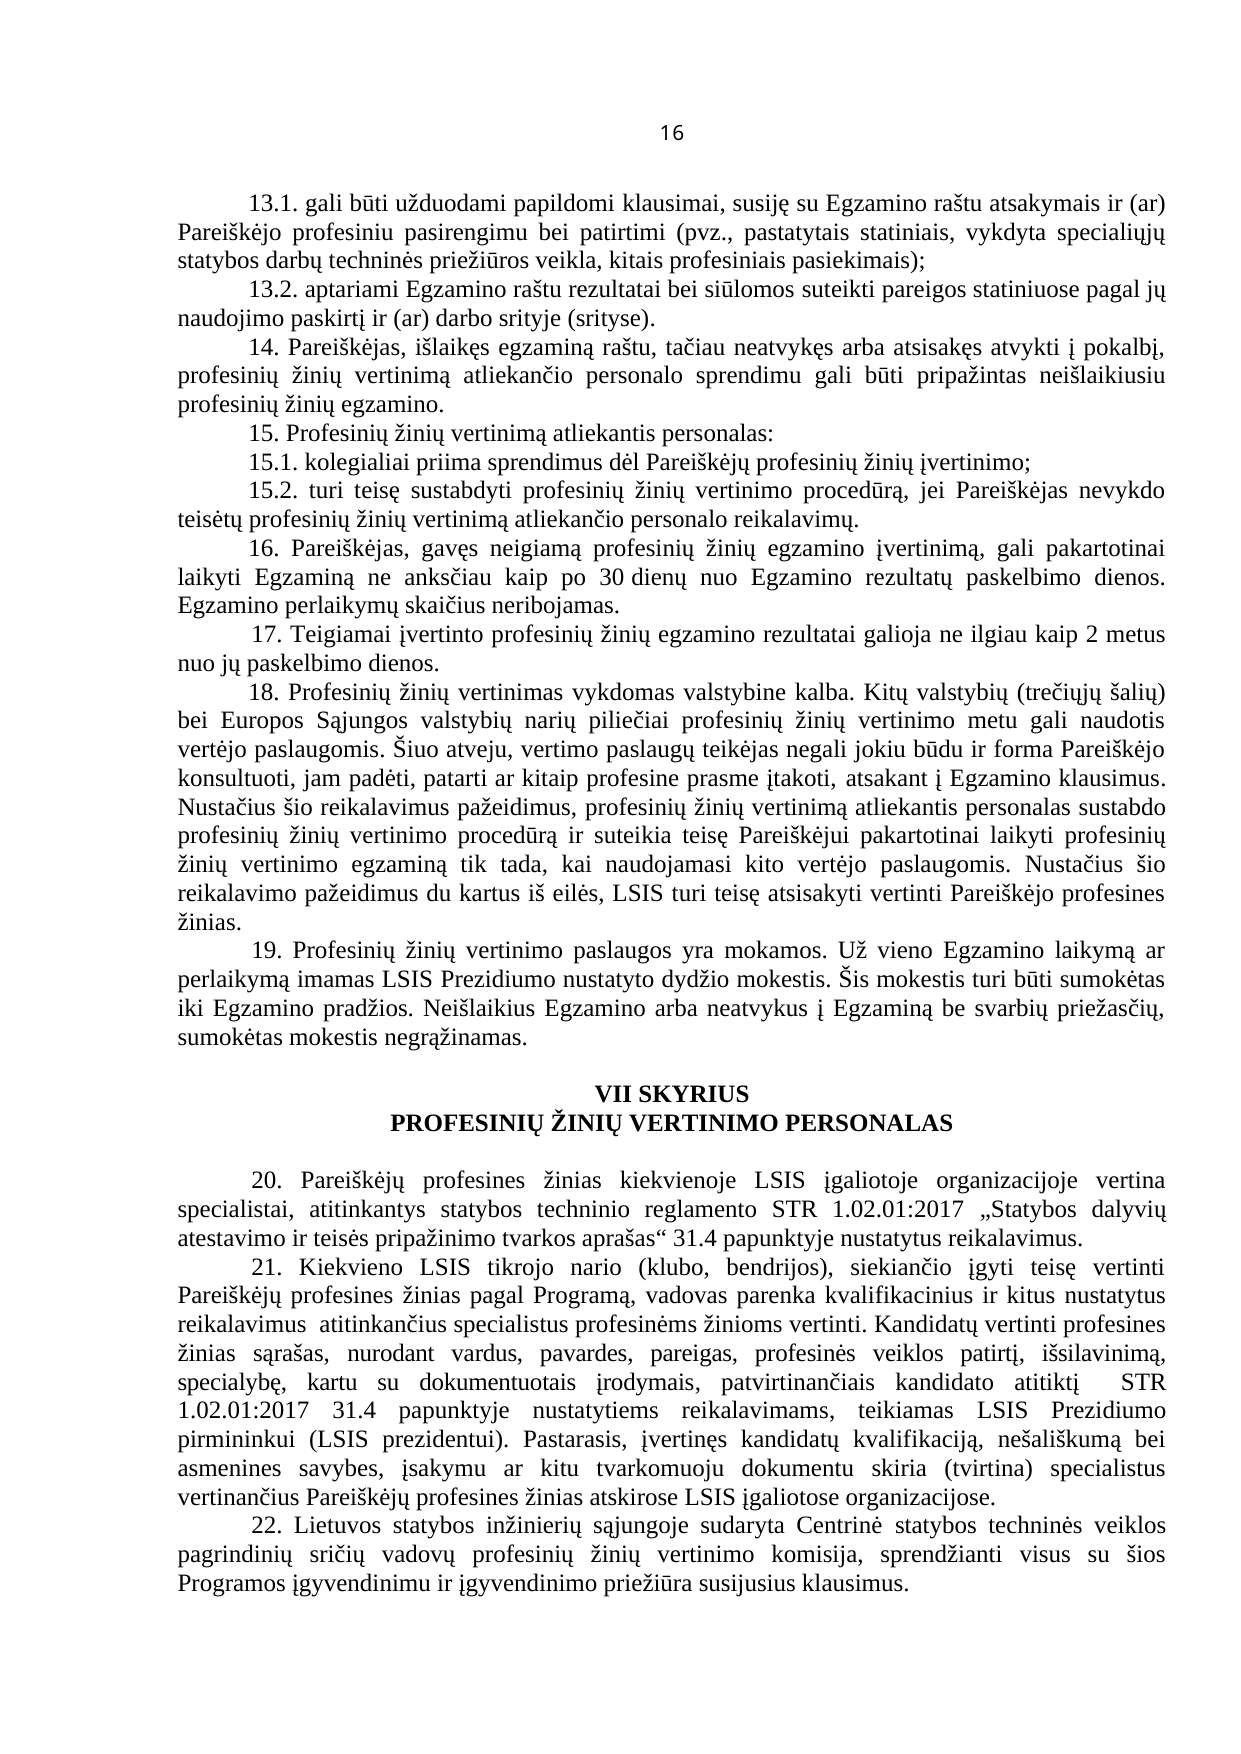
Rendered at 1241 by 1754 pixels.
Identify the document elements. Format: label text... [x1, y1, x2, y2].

text 14. Pareiškėjas, išlaikęs egzaminą raštu, tačiau neatvykęs arba atsisakęs atvykti į pokalbį, profesinių žinių vertinimą atliekančio personalo sprendimu gali būti pripažintas neišlaikiusiu profesinių žinių egzamino. [177, 332, 1166, 418]
text 15.1. kolegialiai priima sprendimus dėl Pareiškėjų profesinių žinių įvertinimo; [177, 447, 1166, 475]
text 16. Pareiškėjas, gavęs neigiamą profesinių žinių egzamino įvertinimą, gali pakartotinai laikyti Egzaminą ne anksčiau kaip po 30 dienų nuo Egzamino rezultatų paskelbimo dienos. Egzamino perlaikymų skaičius neribojamas. [177, 533, 1166, 619]
text 18. Profesinių žinių vertinimas vykdomas valstybine kalba. Kitų valstybių (trečiųjų šalių) bei Europos Sąjungos valstybių narių piliečiai profesinių žinių vertinimo metu gali naudotis vertėjo paslaugomis. Šiuo atveju, vertimo paslaugų teikėjas negali jokiu būdu ir forma Pareiškėjo konsultuoti, jam padėti, patarti ar kitaip profesine prasme įtakoti, atsakant į Egzamino klausimus. Nustačius šio reikalavimus pažeidimus, profesinių žinių vertinimą atliekantis personalas sustabdo profesinių žinių vertinimo procedūrą ir suteikia teisę Pareiškėjui pakartotinai laikyti profesinių žinių vertinimo egzaminą tik tada, kai naudojamasi kito vertėjo paslaugomis. Nustačius šio reikalavimo pažeidimus du kartus iš eilės, LSIS turi teisę atsisakyti vertinti Pareiškėjo profesines žinias. [177, 677, 1166, 935]
text PROFESINIŲ ŽINIŲ VERTINIMO PERSONALAS [177, 1108, 1166, 1137]
text 13.2. aptariami Egzamino raštu rezultatai bei siūlomos suteikti pareigos statiniuose pagal jų naudojimo paskirtį ir (ar) darbo srityje (srityse). [177, 274, 1166, 332]
text VII SKYRIUS [177, 1079, 1166, 1108]
text 20. Pareiškėjų profesines žinias kiekvienoje LSIS įgaliotoje organizacijoje vertina specialistai, atitinkantys statybos techninio reglamento STR 1.02.01:2017 „Statybos dalyvių atestavimo ir teisės pripažinimo tvarkos aprašas“ 31.4 papunktyje nustatytus reikalavimus. [177, 1165, 1166, 1252]
text 17. Teigiamai įvertinto profesinių žinių egzamino rezultatai galioja ne ilgiau kaip 2 metus nuo jų paskelbimo dienos. [177, 619, 1166, 677]
text 13.1. gali būti užduodami papildomi klausimai, susiję su Egzamino raštu atsakymais ir (ar) Pareiškėjo profesiniu pasirengimu bei patirtimi (pvz., pastatytais statiniais, vykdyta specialiųjų statybos darbų techninės priežiūros veikla, kitais profesiniais pasiekimais); [177, 188, 1166, 274]
text 21. Kiekvieno LSIS tikrojo nario (klubo, bendrijos), siekiančio įgyti teisę vertinti Pareiškėjų profesines žinias pagal Programą, vadovas parenka kvalifikacinius ir kitus nustatytus reikalavimus atitinkančius specialistus profesinėms žinioms vertinti. Kandidatų vertinti profesines žinias sąrašas, nurodant vardus, pavardes, pareigas, profesinės veiklos patirtį, išsilavinimą, specialybę, kartu su dokumentuotais įrodymais, patvirtinančiais kandidato atitiktį STR 1.02.01:2017 31.4 papunktyje nustatytiems reikalavimams, teikiamas LSIS Prezidiumo pirmininkui (LSIS prezidentui). Pastarasis, įvertinęs kandidatų kvalifikaciją, nešališkumą bei asmenines savybes, įsakymu ar kitu tvarkomuoju dokumentu skiria (tvirtina) specialistus vertinančius Pareiškėjų profesines žinias atskirose LSIS įgaliotose organizacijose. [177, 1252, 1166, 1510]
text 22. Lietuvos statybos inžinierių sąjungoje sudaryta Centrinė statybos techninės veiklos pagrindinių sričių vadovų profesinių žinių vertinimo komisija, sprendžianti visus su šios Programos įgyvendinimu ir įgyvendinimo priežiūra susijusius klausimus. [177, 1510, 1166, 1597]
text 15. Profesinių žinių vertinimą atliekantis personalas: [177, 418, 1166, 447]
text 15.2. turi teisę sustabdyti profesinių žinių vertinimo procedūrą, jei Pareiškėjas nevykdo teisėtų profesinių žinių vertinimą atliekančio personalo reikalavimų. [177, 475, 1166, 533]
text 19. Profesinių žinių vertinimo paslaugos yra mokamos. Už vieno Egzamino laikymą ar perlaikymą imamas LSIS Prezidiumo nustatyto dydžio mokestis. Šis mokestis turi būti sumokėtas iki Egzamino pradžios. Neišlaikius Egzamino arba neatvykus į Egzaminą be svarbių priežasčių, sumokėtas mokestis negrąžinamas. [177, 935, 1166, 1050]
